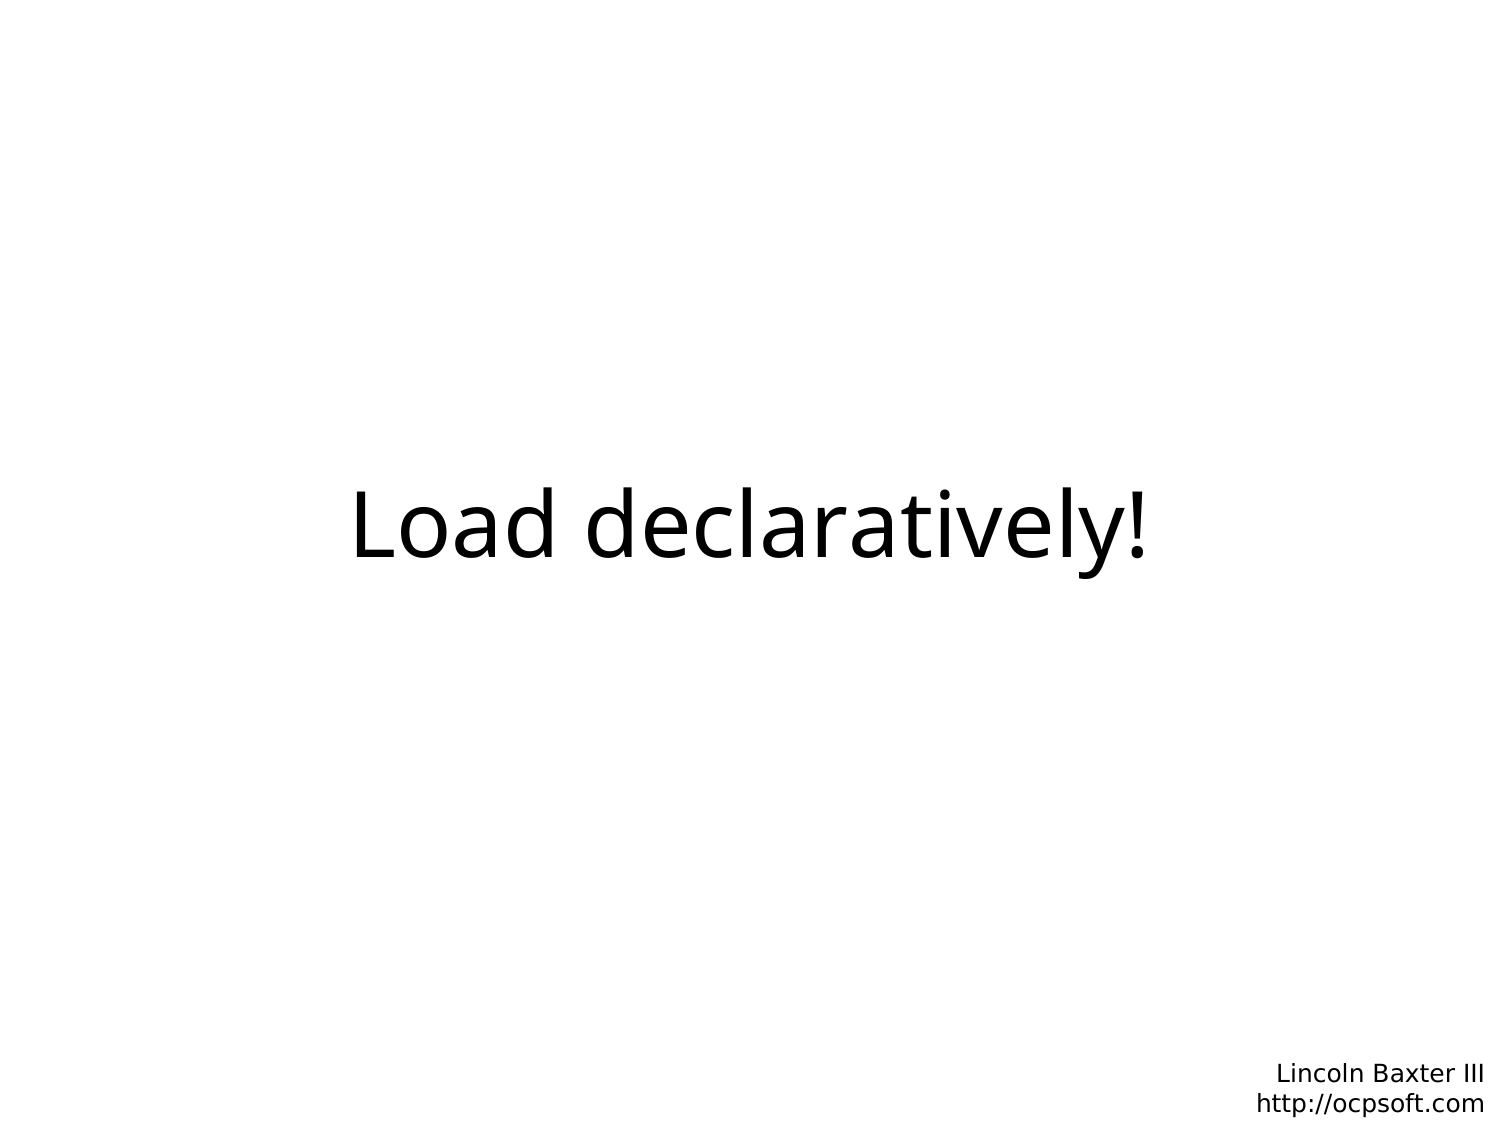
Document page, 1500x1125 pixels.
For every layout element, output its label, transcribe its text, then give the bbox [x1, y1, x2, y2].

subtitle Load declaratively! [75, 112, 1425, 931]
